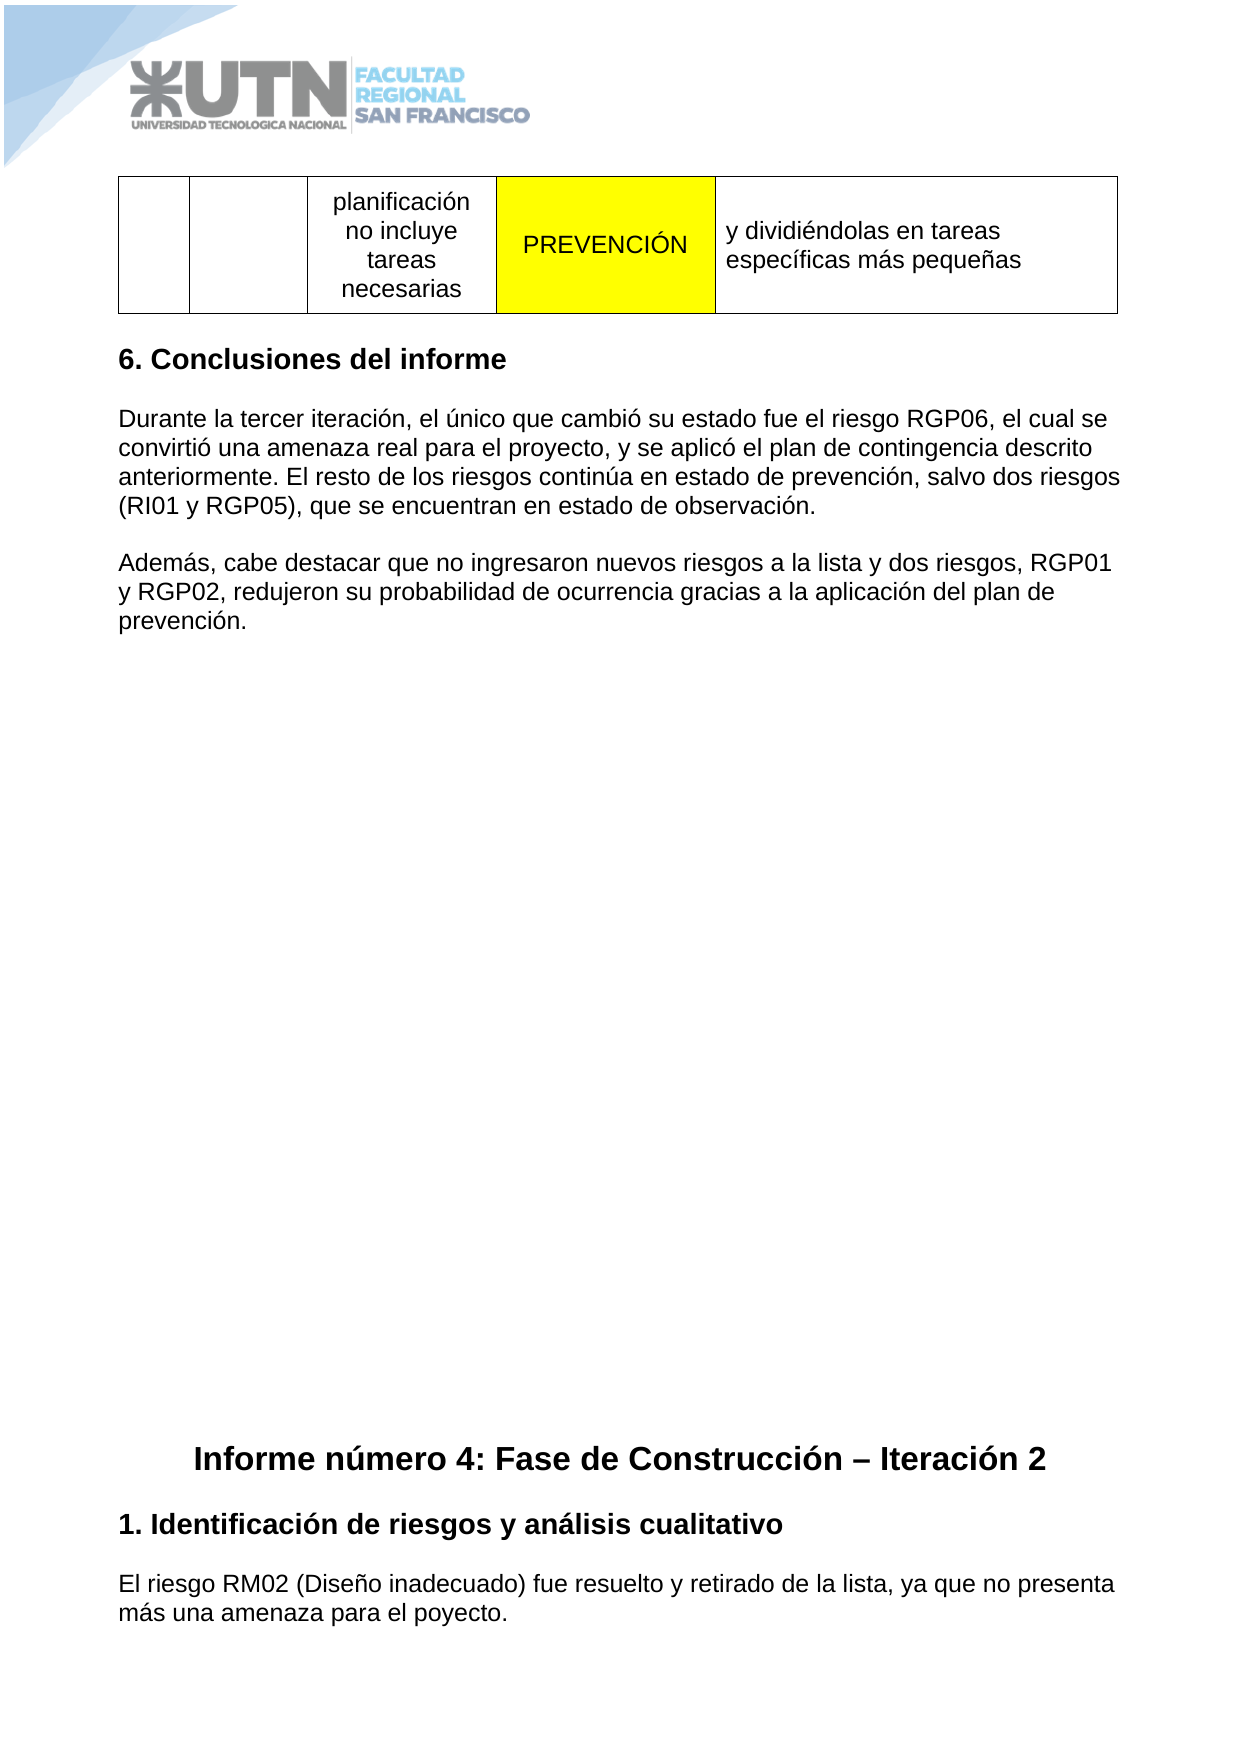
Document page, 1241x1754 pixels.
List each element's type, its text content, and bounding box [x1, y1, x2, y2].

table_cell y dividiéndolas en tareas específicas más pequeñas [716, 177, 1117, 313]
text Además, cabe destacar que no ingresaron nuevos riesgos a la lista y dos riesgos, RGP01 y RGP02, redujeron su probabilidad de ocurrencia gracias a la aplicación del plan de prevención. [118, 548, 1122, 634]
table_cell planificación no incluye tareas necesarias [308, 177, 496, 313]
table_cell PREVENCIÓN [497, 177, 715, 313]
text 6. Conclusiones del informe [118, 342, 1122, 376]
table_cell [119, 177, 189, 313]
text El riesgo RM02 (Diseño inadecuado) fue resuelto y retirado de la lista, ya que no presenta más una amenaza para el poyecto. [118, 1569, 1122, 1626]
table_cell [190, 177, 307, 313]
picture [3, 5, 532, 169]
text Durante la tercer iteración, el único que cambió su estado fue el riesgo RGP06, el cual se convirtió una amenaza real para el proyecto, y se aplicó el plan de contingencia descrito anteriormente. El resto de los riesgos continúa en estado de prevención, salvo dos riesgos (RI01 y RGP05), que se encuentran en estado de observación. [118, 404, 1122, 519]
text 1. Identificación de riesgos y análisis cualitativo [118, 1507, 1122, 1540]
text Informe número 4: Fase de Construcción – Iteración 2 [118, 1439, 1122, 1478]
